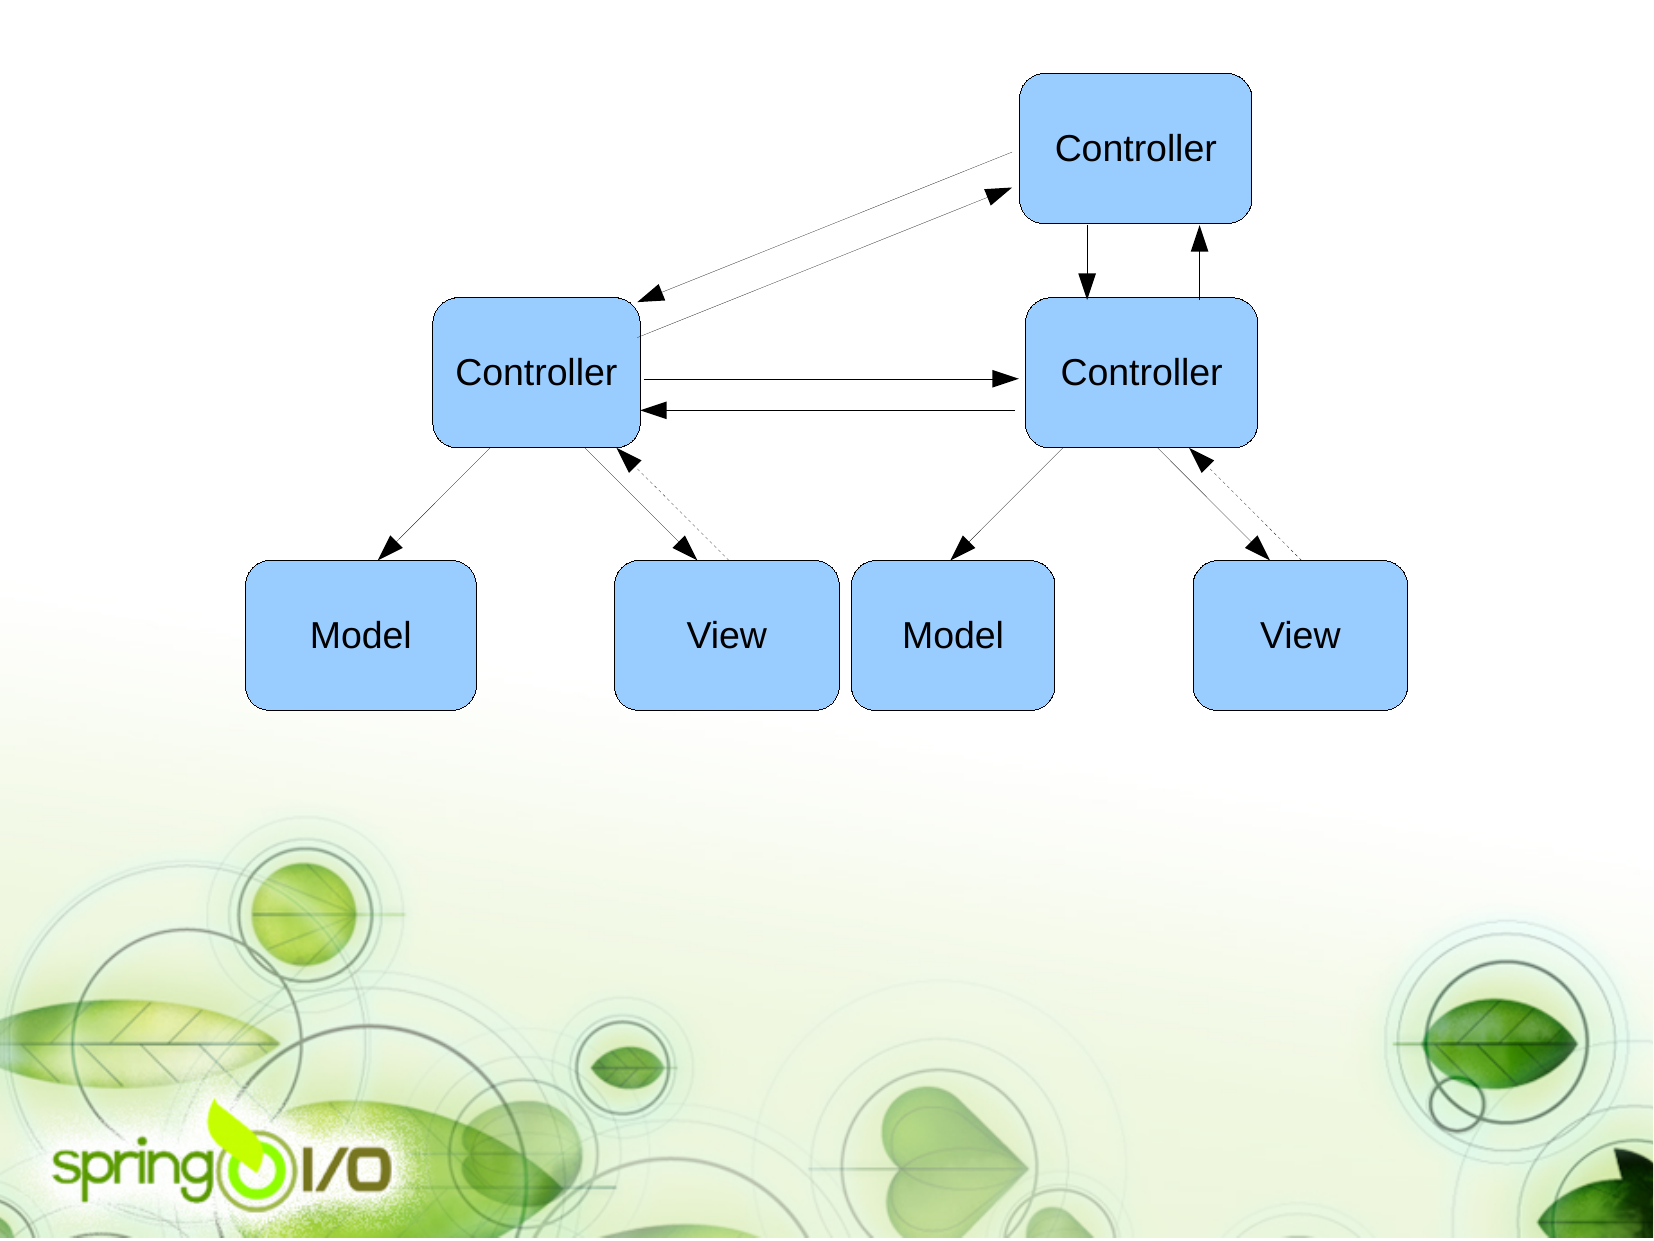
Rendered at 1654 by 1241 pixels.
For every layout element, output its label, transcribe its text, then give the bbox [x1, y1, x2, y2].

text_box Model [851, 560, 1055, 711]
picture [0, 0, 1654, 1238]
text_box Controller [432, 297, 641, 448]
text_box View [1193, 560, 1408, 711]
text_box Controller [1019, 73, 1252, 224]
text_box View [614, 560, 840, 711]
text_box Controller [1025, 297, 1258, 448]
text_box Model [245, 560, 477, 711]
